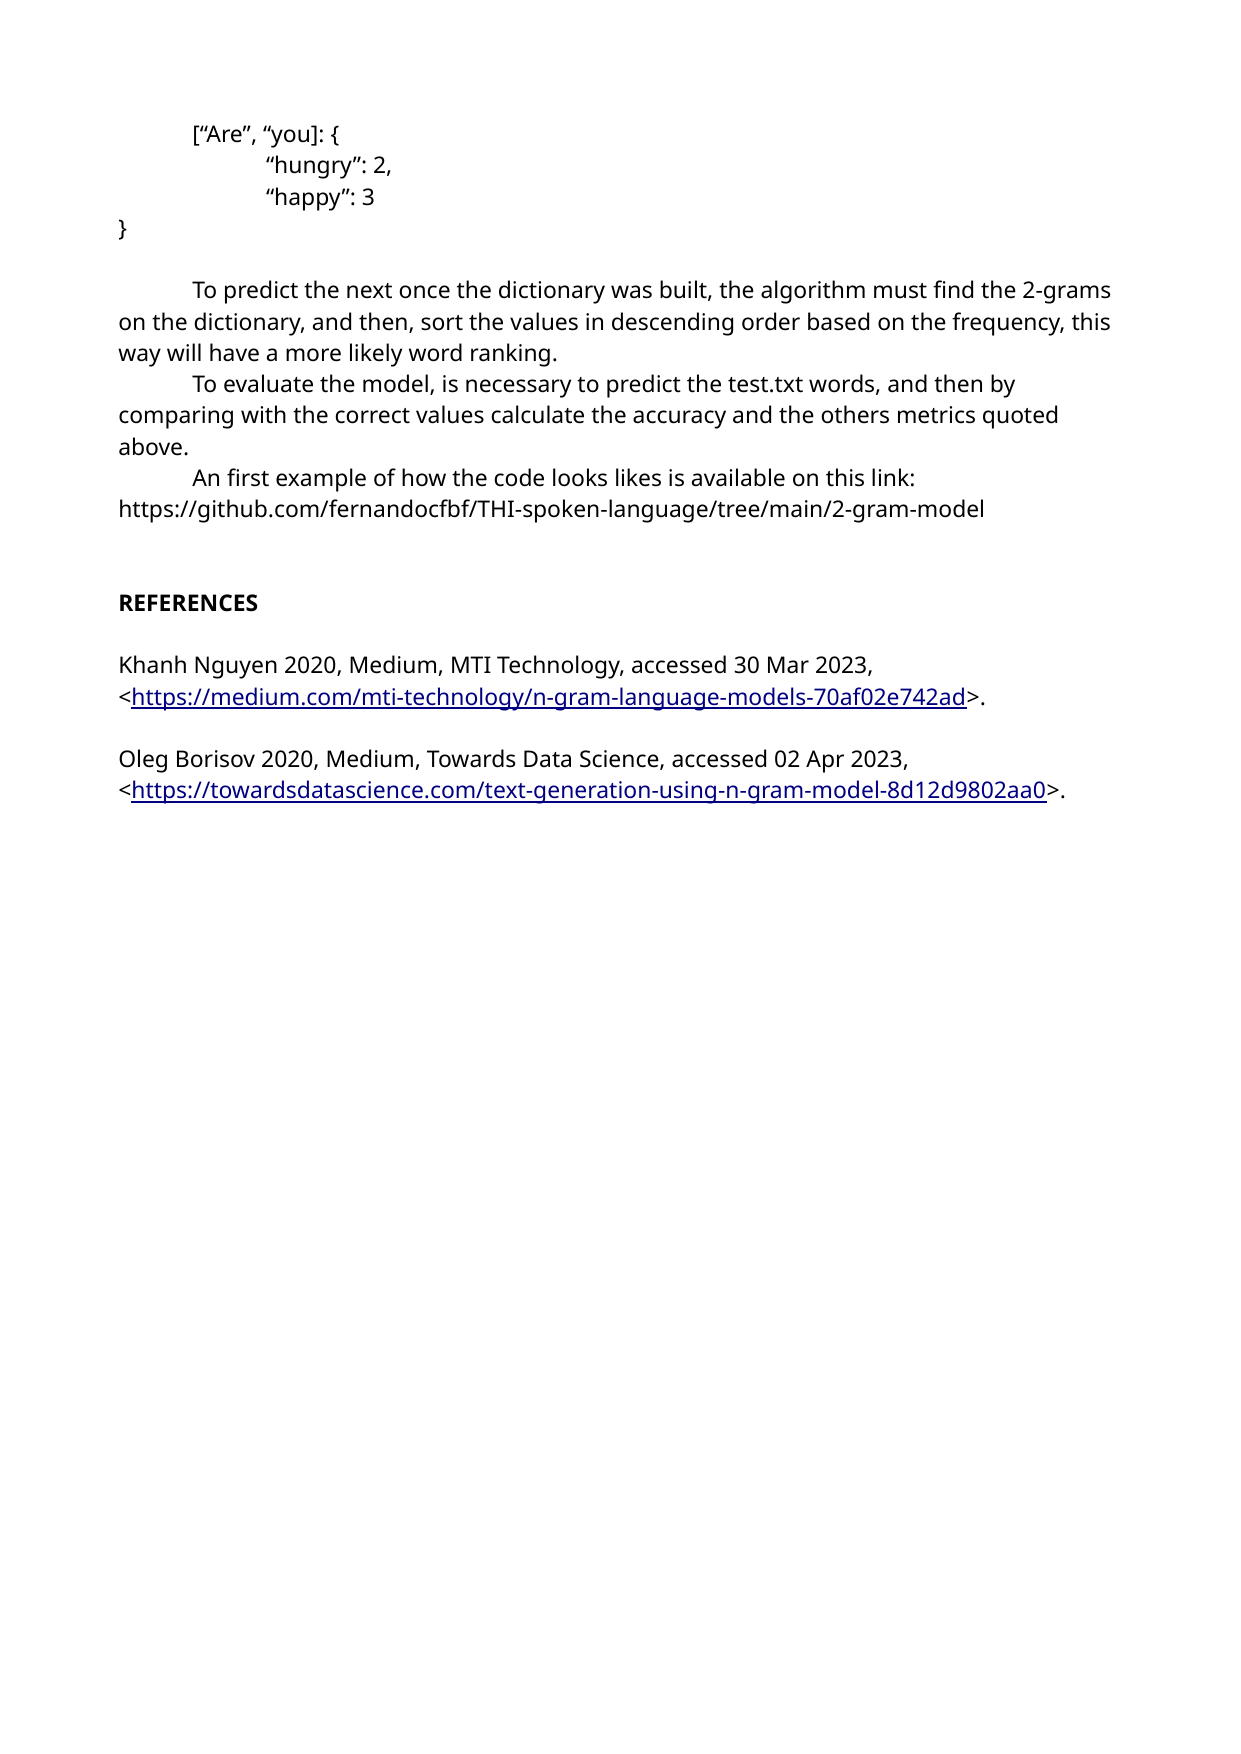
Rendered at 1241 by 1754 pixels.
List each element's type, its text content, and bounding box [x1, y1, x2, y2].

text To predict the next once the dictionary was built, the algorithm must find the 2-grams on the dictionary, and then, sort the values in descending order based on the frequency, this way will have a more likely word ranking. To evaluate the model, is necessary to predict the test.txt words, and then by comparing with the correct values calculate the accuracy and the others metrics quoted above. An first example of how the code looks likes is available on this link: https://github.com/fernandocfbf/THI-spoken-language/tree/main/2-gram-model [118, 274, 1122, 524]
text “hungry”: 2, [118, 149, 1122, 181]
text REFERENCES [118, 587, 1122, 618]
text “happy”: 3 [118, 181, 1122, 212]
text Khanh Nguyen 2020, Medium, MTI Technology, accessed 30 Mar 2023, <https://medium.com/mti-technology/n-gram-language-models-70af02e742ad>. [118, 649, 1122, 712]
text [“Are”, “you]: { [118, 118, 1122, 149]
text Oleg Borisov 2020, Medium, Towards Data Science, accessed 02 Apr 2023, <https://towardsdatascience.com/text-generation-using-n-gram-model-8d12d9802aa0>. [118, 743, 1122, 806]
text } [118, 212, 1122, 243]
